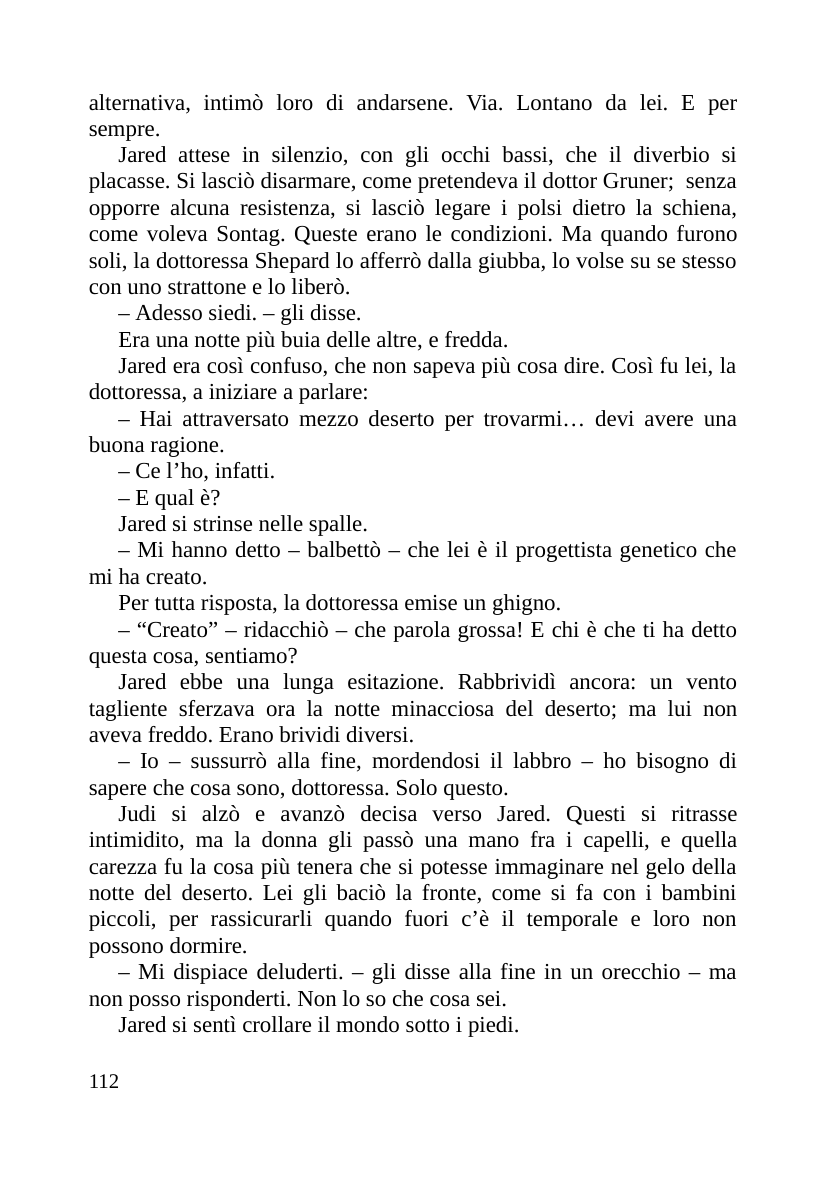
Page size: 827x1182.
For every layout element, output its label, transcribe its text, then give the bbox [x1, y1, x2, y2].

text – Hai attraversato mezzo deserto per trovarmi… devi avere una buona ragione. [88, 405, 738, 457]
text Per tutta risposta, la dottoressa emise un ghigno. [88, 589, 738, 616]
text Jared attese in silenzio, con gli occhi bassi, che il diverbio si placasse. Si lasciò disarmare, come pretendeva il dottor Gruner; senza opporre alcuna resistenza, si lasciò legare i polsi dietro la schiena, come voleva Sontag. Queste erano le condizioni. Ma quando furono soli, la dottoressa Shepard lo afferrò dalla giubba, lo volse su se stesso con uno strattone e lo liberò. [88, 141, 738, 299]
text alternativa, intimò loro di andarsene. Via. Lontano da lei. E per sempre. [88, 88, 738, 141]
text – Mi hanno detto – balbettò – che lei è il progettista genetico che mi ha creato. [88, 537, 738, 589]
text Jared ebbe una lunga esitazione. Rabbrividì ancora: un vento tagliente sferzava ora la notte minacciosa del deserto; ma lui non aveva freddo. Erano brividi diversi. [88, 668, 738, 747]
text – Io – sussurrò alla fine, mordendosi il labbro – ho bisogno di sapere che cosa sono, dottoressa. Solo questo. [88, 747, 738, 800]
text Jared si sentì crollare il mondo sotto i piedi. [88, 1011, 738, 1037]
text Jared si strinse nelle spalle. [88, 510, 738, 537]
text Era una notte più buia delle altre, e fredda. [88, 326, 738, 352]
text – E qual è? [88, 484, 738, 510]
text – “Creato” – ridacchiò – che parola grossa! E chi è che ti ha detto questa cosa, sentiamo? [88, 616, 738, 668]
text – Adesso siedi. – gli disse. [88, 299, 738, 326]
text – Mi dispiace deluderti. – gli disse alla fine in un orecchio – ma non posso risponderti. Non lo so che cosa sei. [88, 958, 738, 1011]
text – Ce l’ho, infatti. [88, 457, 738, 484]
text Jared era così confuso, che non sapeva più cosa dire. Così fu lei, la dottoressa, a iniziare a parlare: [88, 352, 738, 405]
text Judi si alzò e avanzò decisa verso Jared. Questi si ritrasse intimidito, ma la donna gli passò una mano fra i capelli, e quella carezza fu la cosa più tenera che si potesse immaginare nel gelo della notte del deserto. Lei gli baciò la fronte, come si fa con i bambini piccoli, per rassicurarli quando fuori c’è il temporale e loro non possono dormire. [88, 800, 738, 958]
